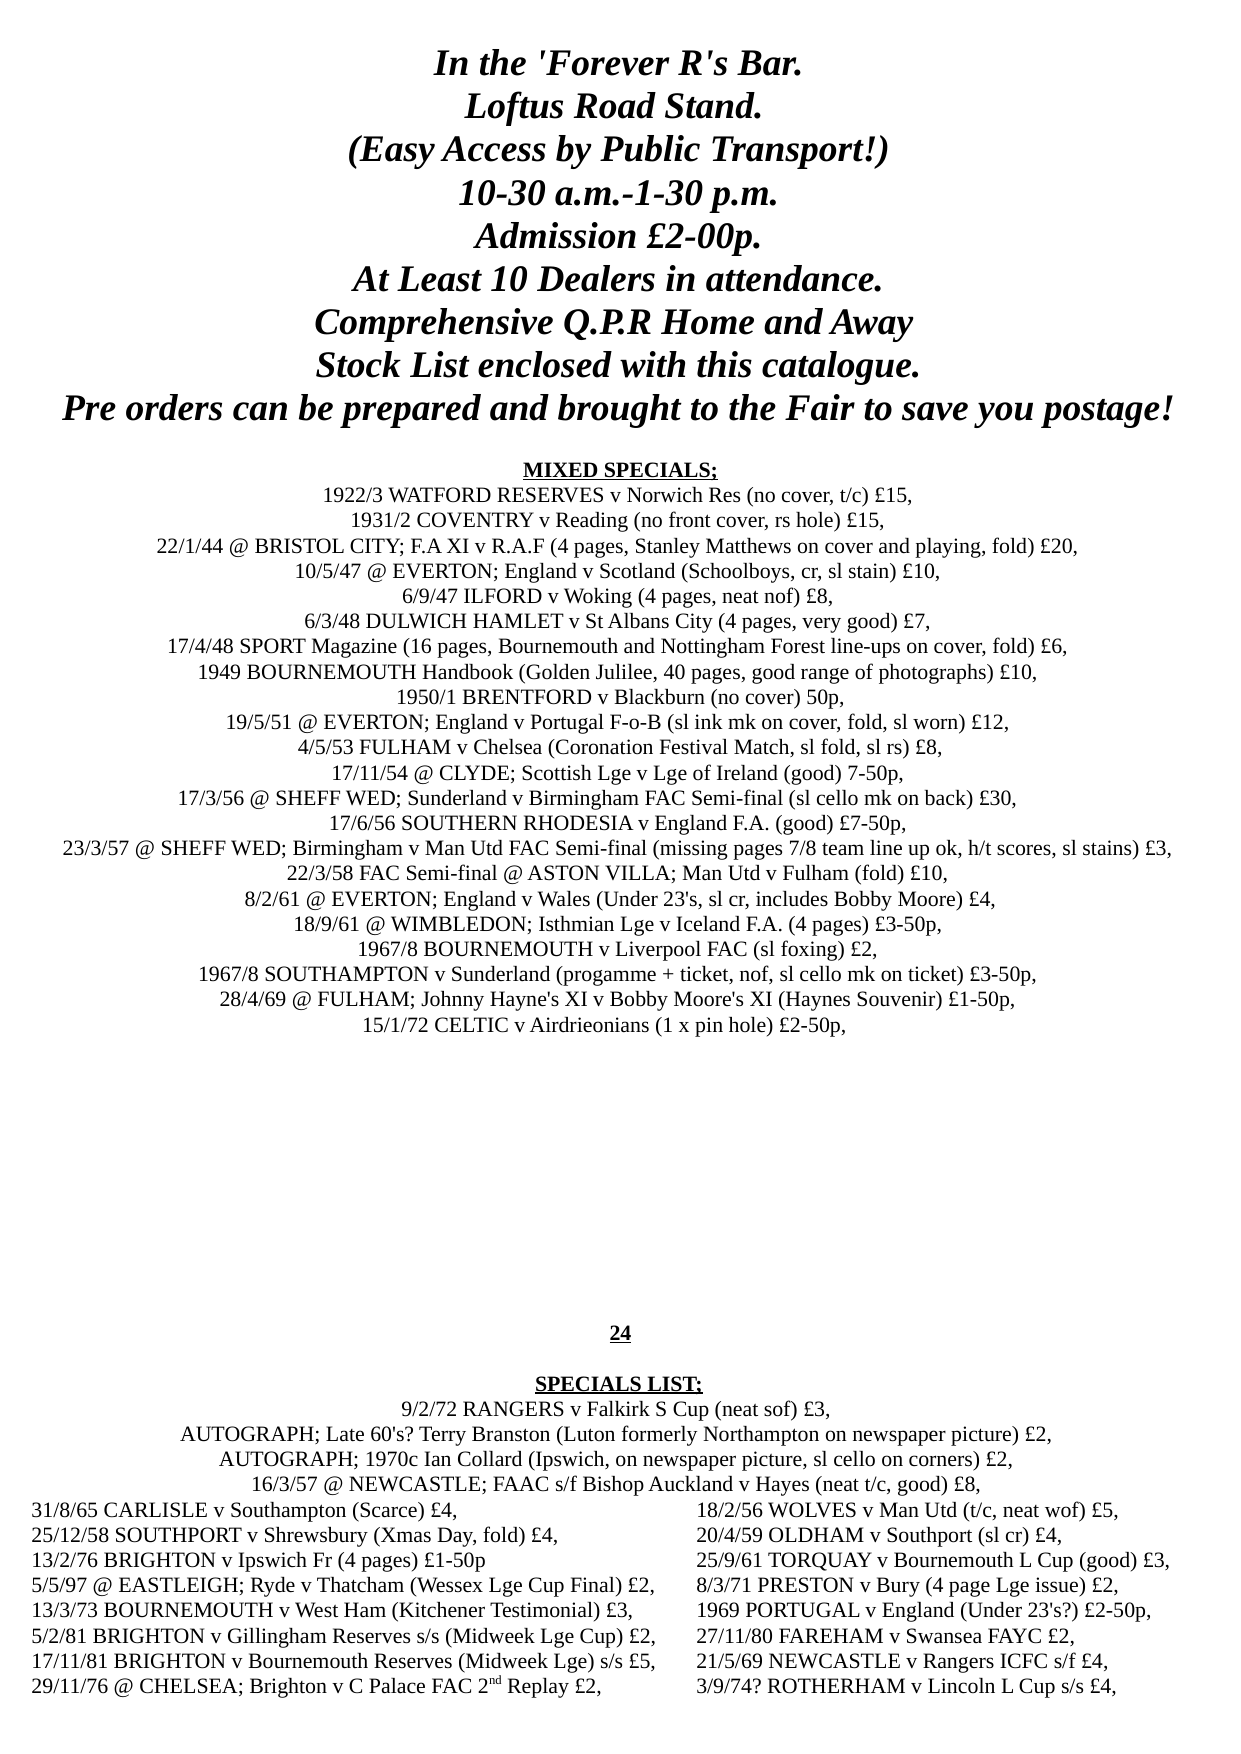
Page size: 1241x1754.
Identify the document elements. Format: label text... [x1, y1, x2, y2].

text 31/8/65 CARLISLE v Southampton (Scarce) £4, 18/2/56 WOLVES v Man Utd (t/c, neat wof) £5, [31, 1497, 1206, 1522]
text 10/5/47 @ EVERTON; England v Scotland (Schoolboys, cr, sl stain) £10, [31, 558, 1209, 583]
text 22/3/58 FAC Semi-final @ ASTON VILLA; Man Utd v Fulham (fold) £10, [31, 860, 1209, 886]
text 28/4/69 @ FULHAM; Johnny Hayne's XI v Bobby Moore's XI (Haynes Souvenir) £1-50p, [31, 986, 1209, 1012]
text 9/2/72 RANGERS v Falkirk S Cup (neat sof) £3, [31, 1396, 1206, 1421]
text 15/1/72 CELTIC v Airdrieonians (1 x pin hole) £2-50p, [31, 1012, 1209, 1037]
text SPECIALS LIST; [31, 1371, 1206, 1396]
text 6/9/47 ILFORD v Woking (4 pages, neat nof) £8, [31, 583, 1209, 608]
text AUTOGRAPH; 1970c Ian Collard (Ipswich, on newspaper picture, sl cello on corners) £2, [31, 1446, 1206, 1471]
text 17/11/54 @ CLYDE; Scottish Lge v Lge of Ireland (good) 7-50p, [31, 759, 1209, 785]
text Pre orders can be prepared and brought to the Fair to save you postage! [31, 386, 1209, 429]
text 17/4/48 SPORT Magazine (16 pages, Bournemouth and Nottingham Forest line-ups on cover, fold) £6, [31, 633, 1209, 659]
text 17/6/56 SOUTHERN RHODESIA v England F.A. (good) £7-50p, [31, 810, 1209, 835]
text 10-30 a.m.-1-30 p.m. [31, 170, 1209, 213]
text 1949 BOURNEMOUTH Handbook (Golden Julilee, 40 pages, good range of photographs) £10, [31, 659, 1209, 684]
text AUTOGRAPH; Late 60's? Terry Branston (Luton formerly Northampton on newspaper picture) £2, [31, 1421, 1206, 1446]
text 17/11/81 BRIGHTON v Bournemouth Reserves (Midweek Lge) s/s £5, 21/5/69 NEWCASTLE v Rangers ICFC s/f £4, [31, 1648, 1209, 1673]
text 1922/3 WATFORD RESERVES v Norwich Res (no cover, t/c) £15, [31, 482, 1209, 507]
text At Least 10 Dealers in attendance. [31, 256, 1209, 299]
text In the 'Forever R's Bar. [31, 41, 1209, 84]
text 13/2/76 BRIGHTON v Ipswich Fr (4 pages) £1-50p 25/9/61 TORQUAY v Bournemouth L Cup (good) £3, [31, 1547, 1206, 1572]
text 16/3/57 @ NEWCASTLE; FAAC s/f Bishop Auckland v Hayes (neat t/c, good) £8, [31, 1471, 1206, 1497]
text 22/1/44 @ BRISTOL CITY; F.A XI v R.A.F (4 pages, Stanley Matthews on cover and playing, fold) £20, [31, 533, 1209, 558]
text 1950/1 BRENTFORD v Blackburn (no cover) 50p, [31, 684, 1209, 709]
text Admission £2-00p. [31, 213, 1209, 256]
text 24 [31, 1320, 1209, 1345]
text (Easy Access by Public Transport!) [31, 127, 1209, 170]
text 5/2/81 BRIGHTON v Gillingham Reserves s/s (Midweek Lge Cup) £2, 27/11/80 FAREHAM v Swansea FAYC £2, [31, 1623, 1209, 1648]
text 29/11/76 @ CHELSEA; Brighton v C Palace FAC 2nd Replay £2, 3/9/74? ROTHERHAM v Lincoln L Cup s/s £4, [31, 1673, 1209, 1698]
text 13/3/73 BOURNEMOUTH v West Ham (Kitchener Testimonial) £3, 1969 PORTUGAL v England (Under 23's?) £2-50p, [31, 1597, 1206, 1623]
text 18/9/61 @ WIMBLEDON; Isthmian Lge v Iceland F.A. (4 pages) £3-50p, [31, 911, 1209, 936]
text 5/5/97 @ EASTLEIGH; Ryde v Thatcham (Wessex Lge Cup Final) £2, 8/3/71 PRESTON v Bury (4 page Lge issue) £2, [31, 1572, 1206, 1597]
text MIXED SPECIALS; [31, 457, 1209, 482]
text 19/5/51 @ EVERTON; England v Portugal F-o-B (sl ink mk on cover, fold, sl worn) £12, [31, 709, 1209, 734]
text 6/3/48 DULWICH HAMLET v St Albans City (4 pages, very good) £7, [31, 608, 1209, 633]
text 1967/8 SOUTHAMPTON v Sunderland (progamme + ticket, nof, sl cello mk on ticket) £3-50p, [31, 961, 1209, 986]
text 4/5/53 FULHAM v Chelsea (Coronation Festival Match, sl fold, sl rs) £8, [31, 734, 1209, 759]
text 25/12/58 SOUTHPORT v Shrewsbury (Xmas Day, fold) £4, 20/4/59 OLDHAM v Southport (sl cr) £4, [31, 1522, 1206, 1547]
text 8/2/61 @ EVERTON; England v Wales (Under 23's, sl cr, includes Bobby Moore) £4, [31, 886, 1209, 911]
text Stock List enclosed with this catalogue. [31, 342, 1209, 386]
text 1931/2 COVENTRY v Reading (no front cover, rs hole) £15, [31, 507, 1209, 533]
text Comprehensive Q.P.R Home and Away [31, 299, 1209, 342]
text Loftus Road Stand. [31, 84, 1209, 127]
text 23/3/57 @ SHEFF WED; Birmingham v Man Utd FAC Semi-final (missing pages 7/8 team line up ok, h/t scores, sl stains) £3, [31, 835, 1209, 860]
text 17/3/56 @ SHEFF WED; Sunderland v Birmingham FAC Semi-final (sl cello mk on back) £30, [31, 785, 1209, 810]
text 1967/8 BOURNEMOUTH v Liverpool FAC (sl foxing) £2, [31, 936, 1209, 961]
